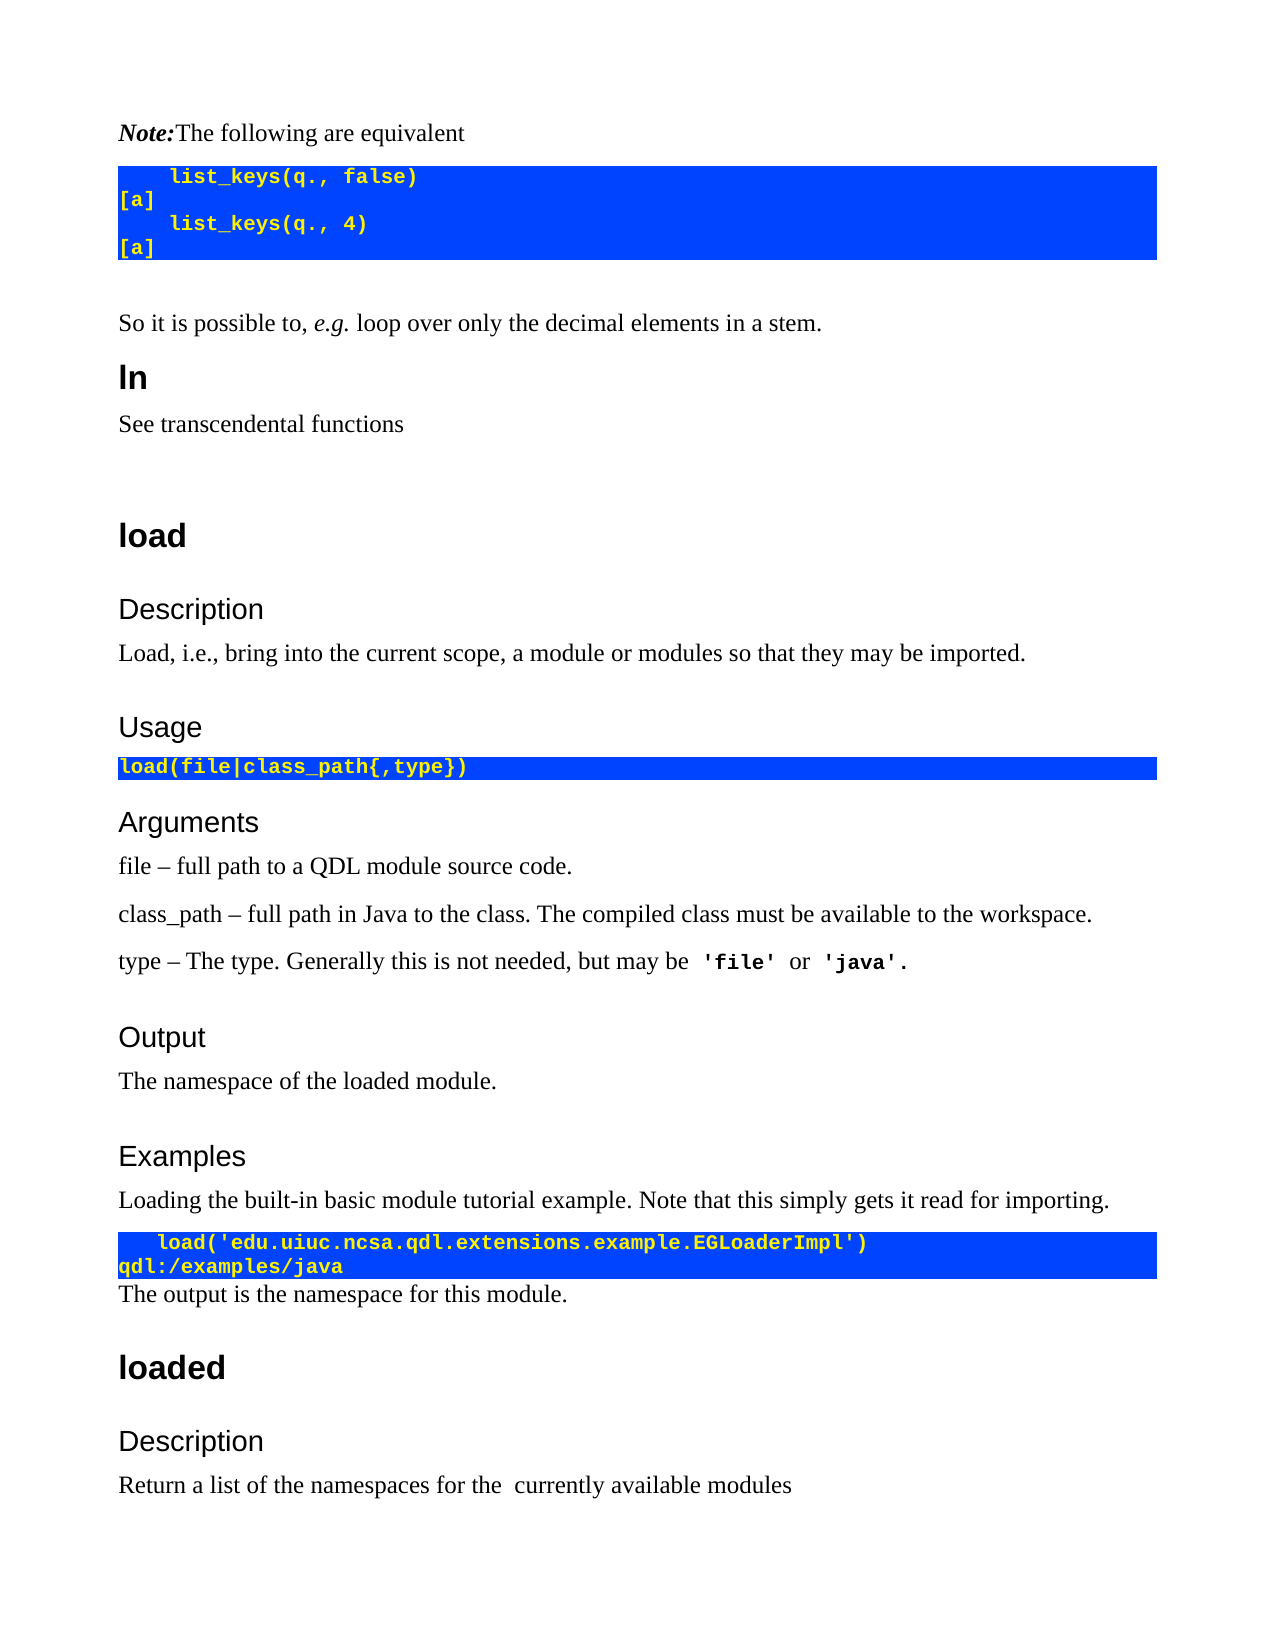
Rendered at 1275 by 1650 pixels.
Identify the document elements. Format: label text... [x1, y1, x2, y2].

subtitle ln [118, 357, 1157, 396]
subtitle Examples [118, 1139, 1157, 1172]
subtitle Usage [118, 711, 1157, 744]
text list_keys(q., false) [118, 166, 1157, 189]
subtitle Output [118, 1020, 1157, 1053]
text type – The type. Generally this is not needed, but may be 'file' or 'java'. [118, 946, 1157, 976]
text So it is possible to, e.g. loop over only the decimal elements in a stem. [118, 308, 1157, 337]
text Loading the built-in basic module tutorial example. Note that this simply gets it read for importing. [118, 1185, 1157, 1213]
text list_keys(q., 4) [118, 213, 1157, 237]
subtitle Description [118, 592, 1157, 625]
text The output is the namespace for this module. [118, 1279, 1157, 1308]
text [a] [118, 237, 1157, 260]
text Note:The following are equivalent [118, 118, 1157, 147]
subtitle Description [118, 1424, 1157, 1458]
subtitle Arguments [118, 805, 1157, 839]
text The namespace of the loaded module. [118, 1066, 1157, 1095]
text load(file|class_path{,type}) [118, 757, 1157, 780]
text class_path – full path in Java to the class. The compiled class must be available to the workspace. [118, 899, 1157, 928]
text file – full path to a QDL module source code. [118, 851, 1157, 880]
text [a] [118, 189, 1157, 213]
text See transcendental functions [118, 409, 1157, 437]
text Return a list of the namespaces for the currently available modules [118, 1470, 1157, 1499]
subtitle loaded [118, 1348, 1157, 1387]
text Load, i.e., bring into the current scope, a module or modules so that they may be imported. [118, 638, 1157, 667]
subtitle load [118, 477, 1157, 554]
text load('edu.uiuc.ncsa.qdl.extensions.example.EGLoaderImpl') qdl:/examples/java [118, 1232, 1157, 1279]
